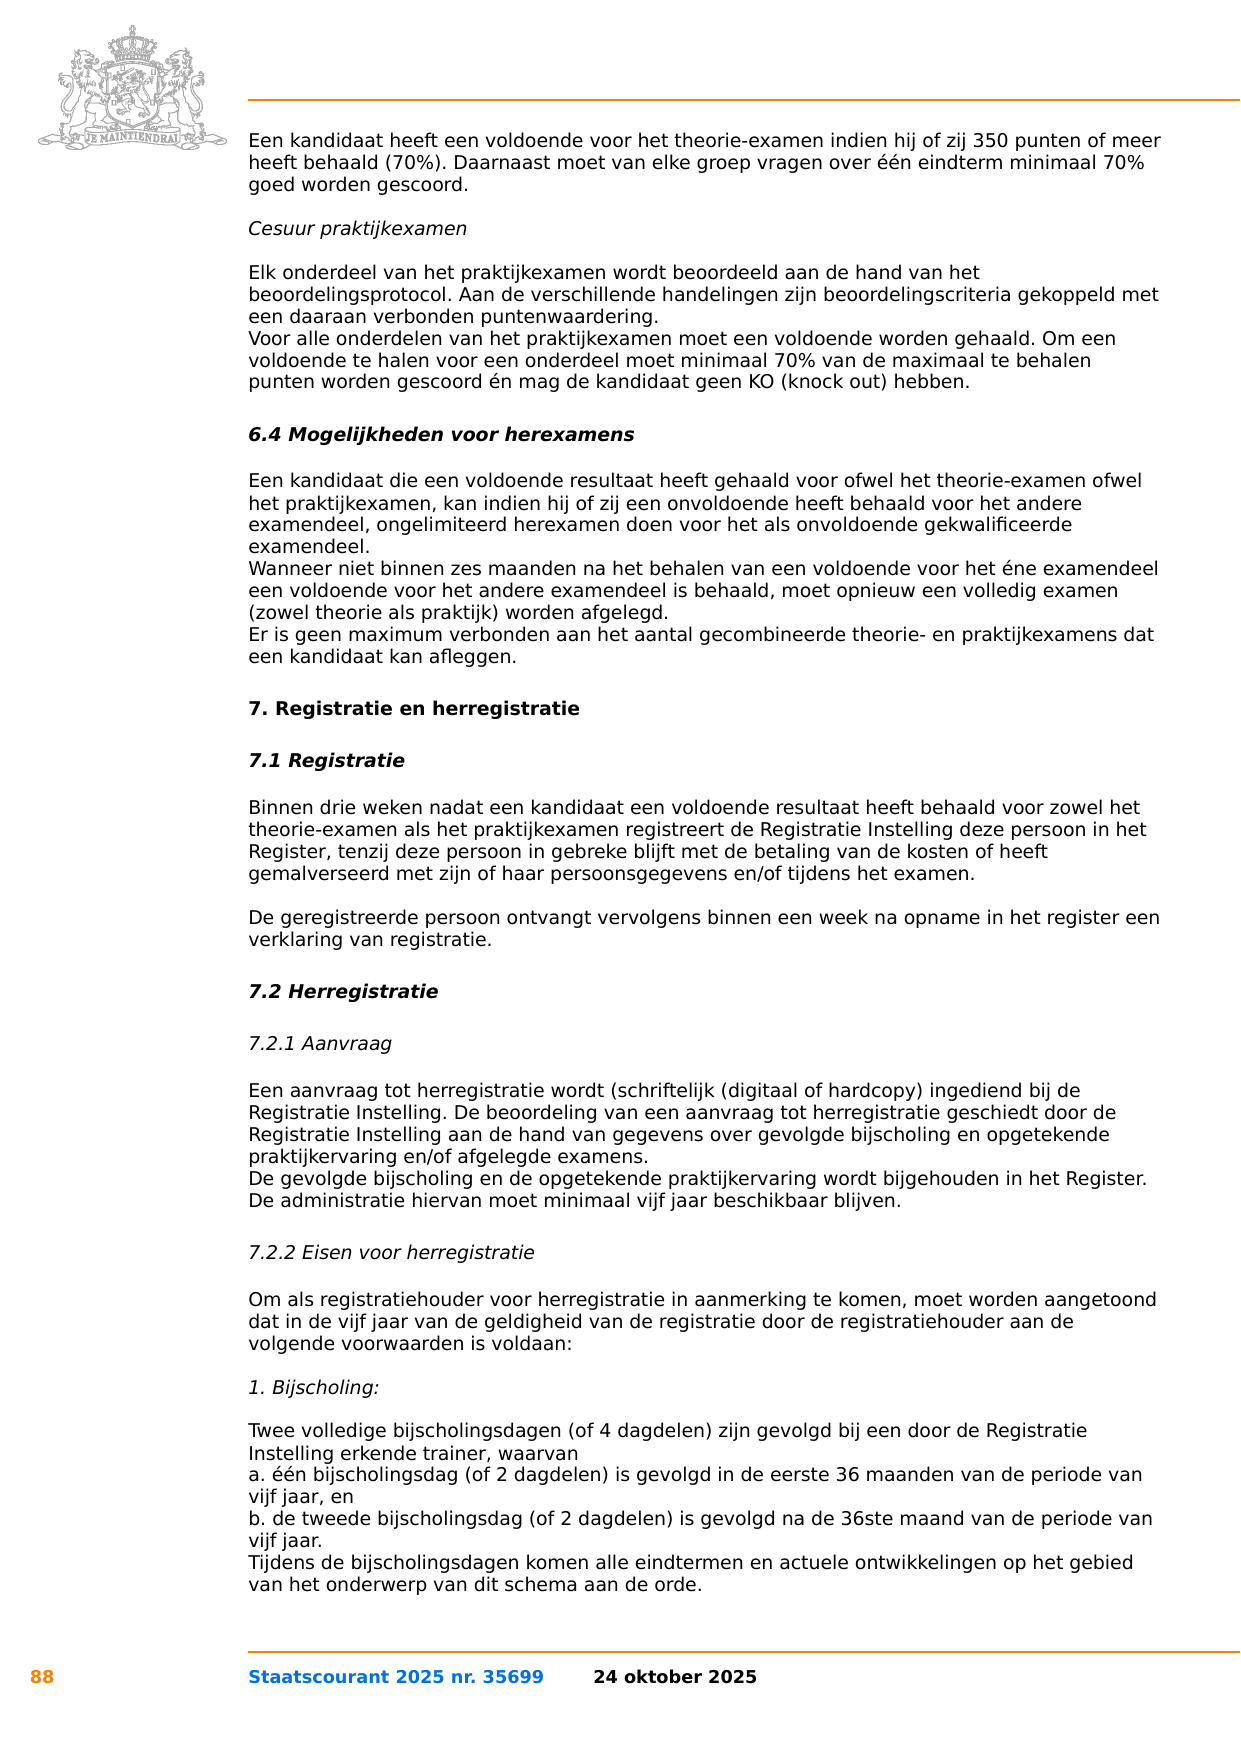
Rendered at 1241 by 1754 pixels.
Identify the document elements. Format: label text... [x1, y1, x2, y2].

text b. de tweede bijscholingsdag (of 2 dagdelen) is gevolgd na de 36ste maand van de periode van vijf jaar. [248, 1508, 1163, 1552]
text Wanneer niet binnen zes maanden na het behalen van een voldoende voor het éne examendeel een voldoende voor het andere examendeel is behaald, moet opnieuw een volledig examen (zowel theorie als praktijk) worden afgelegd. [248, 558, 1163, 624]
text Om als registratiehouder voor herregistratie in aanmerking te komen, moet worden aangetoond dat in de vijf jaar van de geldigheid van de registratie door de registratiehouder aan de volgende voorwaarden is voldaan: [248, 1289, 1163, 1355]
text Tijdens de bijscholingsdagen komen alle eindtermen en actuele ontwikkelingen op het gebied van het onderwerp van dit schema aan de orde. [248, 1552, 1163, 1596]
text Twee volledige bijscholingsdagen (of 4 dagdelen) zijn gevolgd bij een door de Registratie Instelling erkende trainer, waarvan [248, 1420, 1163, 1464]
subtitle 1. Bijscholing: [248, 1377, 1163, 1398]
subtitle 7. Registratie en herregistratie [248, 698, 1163, 720]
text Elk onderdeel van het praktijkexamen wordt beoordeeld aan de hand van het beoordelingsprotocol. Aan de verschillende handelingen zijn beoordelingscriteria gekoppeld met een daaraan verbonden puntenwaardering. [248, 262, 1163, 327]
subtitle Cesuur praktijkexamen [248, 218, 1163, 240]
subtitle 7.2.1 Aanvraag [248, 1033, 1163, 1055]
subtitle 7.1 Registratie [248, 750, 1163, 772]
text Een kandidaat die een voldoende resultaat heeft gehaald voor ofwel het theorie-examen ofwel het praktijkexamen, kan indien hij of zij een onvoldoende heeft behaald voor het andere examendeel, ongelimiteerd herexamen doen voor het als onvoldoende gekwalificeerde examendeel. [248, 470, 1163, 558]
text Voor alle onderdelen van het praktijkexamen moet een voldoende worden gehaald. Om een voldoende te halen voor een onderdeel moet minimaal 70% van de maximaal te behalen punten worden gescoord én mag de kandidaat geen KO (knock out) hebben. [248, 327, 1163, 393]
text a. één bijscholingsdag (of 2 dagdelen) is gevolgd in de eerste 36 maanden van de periode van vijf jaar, en [248, 1464, 1163, 1508]
text Een aanvraag tot herregistratie wordt (schriftelijk (digitaal of hardcopy) ingediend bij de Registratie Instelling. De beoordeling van een aanvraag tot herregistratie geschiedt door de Registratie Instelling aan de hand van gegevens over gevolgde bijscholing en opgetekende praktijkervaring en/of afgelegde examens. [248, 1080, 1163, 1168]
subtitle 7.2.2 Eisen voor herregistratie [248, 1242, 1163, 1264]
text Binnen drie weken nadat een kandidaat een voldoende resultaat heeft behaald voor zowel het theorie-examen als het praktijkexamen registreert de Registratie Instelling deze persoon in het Register, tenzij deze persoon in gebreke blijft met de betaling van de kosten of heeft gemalverseerd met zijn of haar persoonsgegevens en/of tijdens het examen. [248, 797, 1163, 885]
text De geregistreerde persoon ontvangt vervolgens binnen een week na opname in het register een verklaring van registratie. [248, 907, 1163, 951]
subtitle 6.4 Mogelijkheden voor herexamens [248, 423, 1163, 445]
subtitle 7.2 Herregistratie [248, 981, 1163, 1003]
text Een kandidaat heeft een voldoende voor het theorie-examen indien hij of zij 350 punten of meer heeft behaald (70%). Daarnaast moet van elke groep vragen over één eindterm minimaal 70% goed worden gescoord. [248, 130, 1163, 196]
text Er is geen maximum verbonden aan het aantal gecombineerde theorie- en praktijkexamens dat een kandidaat kan afleggen. [248, 624, 1163, 668]
text De gevolgde bijscholing en de opgetekende praktijkervaring wordt bijgehouden in het Register. De administratie hiervan moet minimaal vijf jaar beschikbaar blijven. [248, 1168, 1163, 1212]
picture [38, 25, 227, 150]
